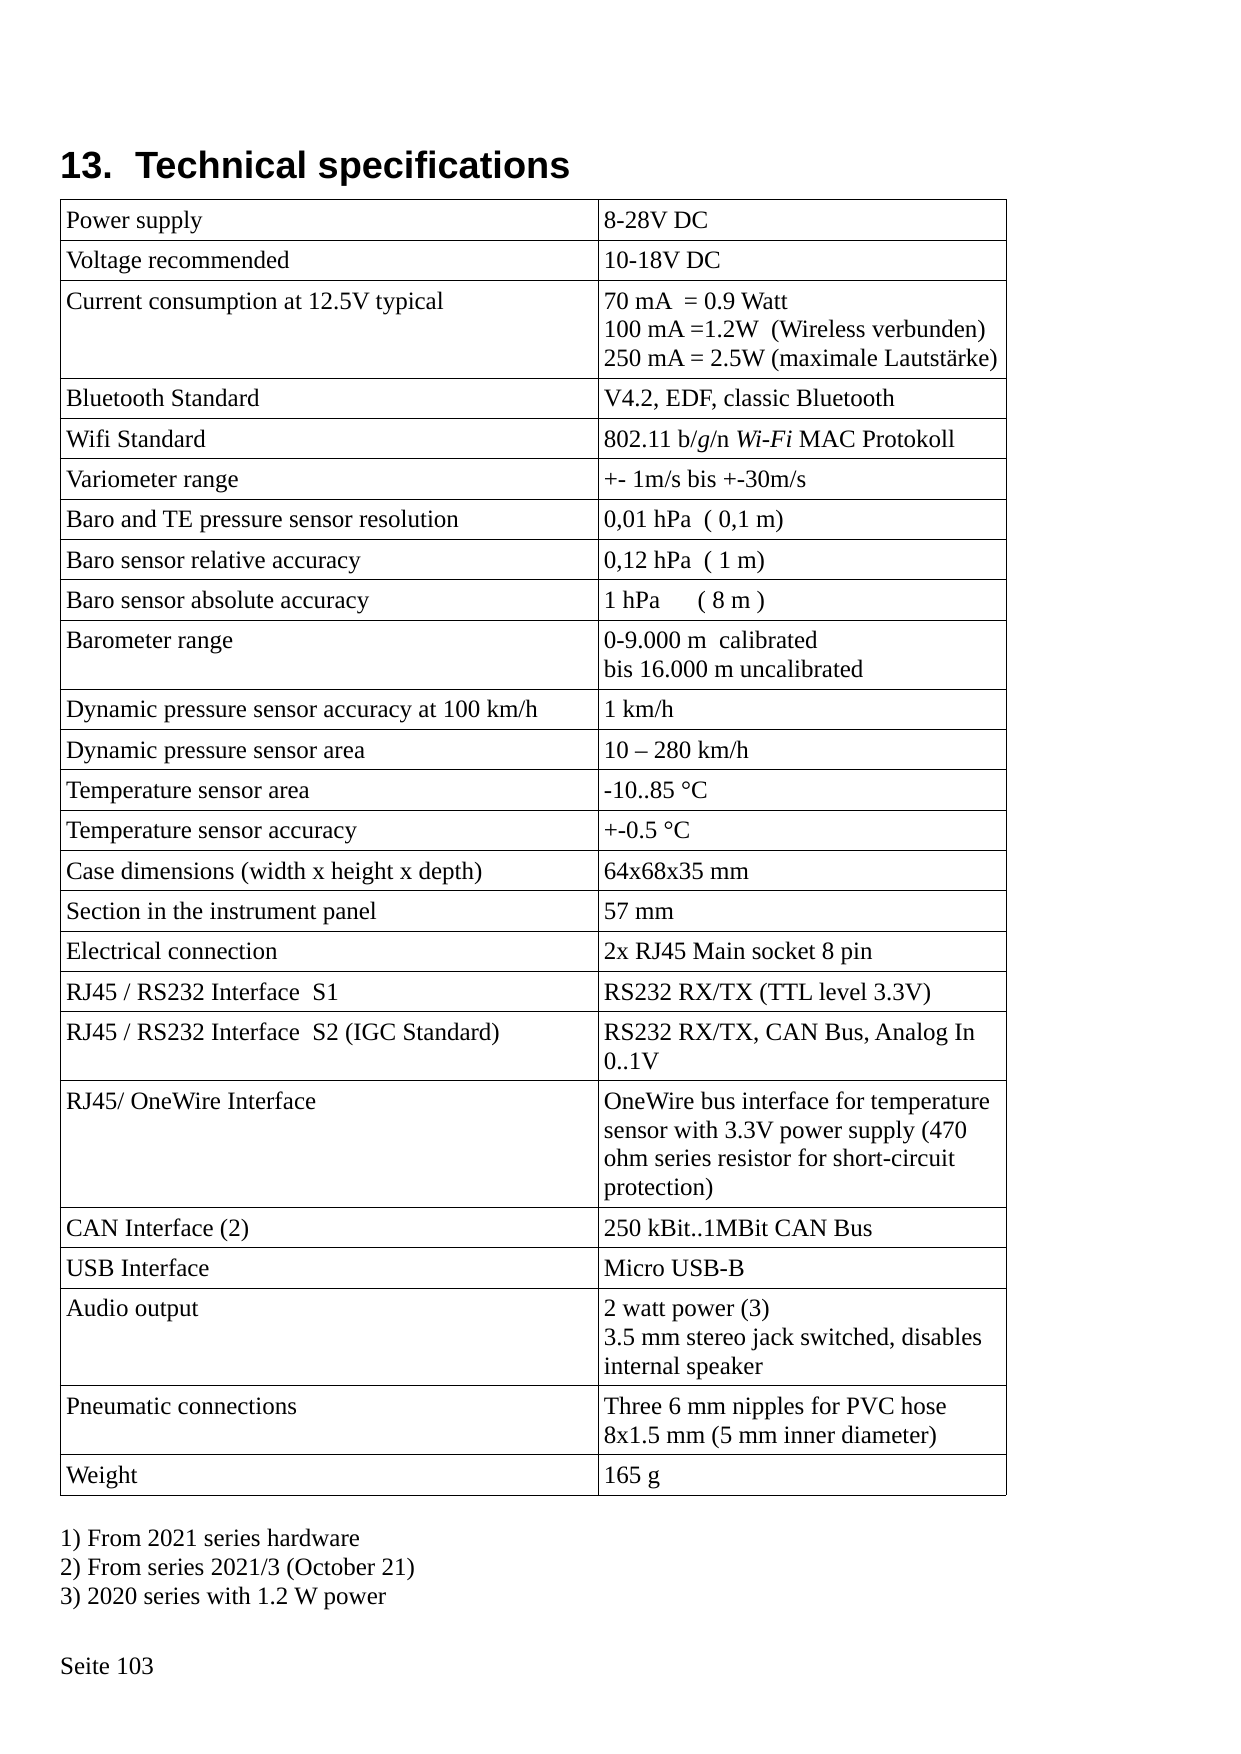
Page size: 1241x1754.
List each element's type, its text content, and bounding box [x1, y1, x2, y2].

text 3) 2020 series with 1.2 W power [60, 1581, 1207, 1610]
table_cell 64x68x35 mm [599, 851, 1006, 890]
table_cell Current consumption at 12.5V typical [61, 281, 598, 378]
table_cell +-0.5 °C [599, 811, 1006, 850]
table_cell 2x RJ45 Main socket 8 pin [599, 932, 1006, 971]
table_cell 10 – 280 km/h [599, 730, 1006, 769]
table_cell 1 km/h [599, 690, 1006, 729]
table_cell 57 mm [599, 891, 1006, 931]
table_header Power supply [61, 200, 598, 239]
table_cell 165 g [599, 1455, 1006, 1494]
table_cell Pneumatic connections [61, 1386, 598, 1454]
table_cell Baro sensor relative accuracy [61, 540, 598, 579]
table_cell 0,12 hPa ( 1 m) [599, 540, 1006, 579]
table_cell +- 1m/s bis +-30m/s [599, 459, 1006, 499]
table_cell RJ45 / RS232 Interface S2 (IGC Standard) [61, 1012, 598, 1080]
table_cell Baro sensor absolute accuracy [61, 580, 598, 619]
table_header 8-28V DC [599, 200, 1006, 239]
table_cell Dynamic pressure sensor accuracy at 100 km/h [61, 690, 598, 729]
table_cell Audio output [61, 1289, 598, 1385]
table_cell Micro USB-B [599, 1248, 1006, 1287]
table_cell Voltage recommended [61, 241, 598, 280]
table_cell Temperature sensor accuracy [61, 811, 598, 850]
table_cell V4.2, EDF, classic Bluetooth [599, 379, 1006, 418]
table_cell Weight [61, 1455, 598, 1494]
table_cell 1 hPa ( 8 m ) [599, 580, 1006, 619]
table_cell Bluetooth Standard [61, 379, 598, 418]
table_cell RS232 RX/TX, CAN Bus, Analog In 0..1V [599, 1012, 1006, 1080]
table_cell 70 mA = 0.9 Watt 100 mA =1.2W (Wireless verbunden) 250 mA = 2.5W (maximale Lautstärke) [599, 281, 1006, 378]
table_cell Baro and TE pressure sensor resolution [61, 500, 598, 539]
table_cell Section in the instrument panel [61, 891, 598, 931]
text 1) From 2021 series hardware [60, 1523, 1207, 1552]
table_cell 0-9.000 m calibrated bis 16.000 m uncalibrated [599, 621, 1006, 689]
table_cell USB Interface [61, 1248, 598, 1287]
text 2) From series 2021/3 (October 21) [60, 1552, 1207, 1581]
table_cell Variometer range [61, 459, 598, 499]
table_cell RJ45 / RS232 Interface S1 [61, 972, 598, 1011]
table_cell OneWire bus interface for temperature sensor with 3.3V power supply (470 ohm series resistor for short-circuit protection) [599, 1081, 1006, 1207]
table_cell Wifi Standard [61, 419, 598, 458]
table_cell 250 kBit..1MBit CAN Bus [599, 1208, 1006, 1247]
table_cell RS232 RX/TX (TTL level 3.3V) [599, 972, 1006, 1011]
table_cell 802.11 b/g/n Wi-Fi MAC Protokoll [599, 419, 1006, 458]
table_cell Temperature sensor area [61, 770, 598, 809]
subtitle Technical specifications [60, 143, 1207, 187]
table_cell Dynamic pressure sensor area [61, 730, 598, 769]
table_cell CAN Interface (2) [61, 1208, 598, 1247]
table_cell -10..85 °C [599, 770, 1006, 809]
table_cell Case dimensions (width x height x depth) [61, 851, 598, 890]
table_cell RJ45/ OneWire Interface [61, 1081, 598, 1207]
table_cell 10-18V DC [599, 241, 1006, 280]
table_cell Barometer range [61, 621, 598, 689]
table_cell Electrical connection [61, 932, 598, 971]
table_cell 0,01 hPa ( 0,1 m) [599, 500, 1006, 539]
table_cell 2 watt power (3) 3.5 mm stereo jack switched, disables internal speaker [599, 1289, 1006, 1385]
table_cell Three 6 mm nipples for PVC hose 8x1.5 mm (5 mm inner diameter) [599, 1386, 1006, 1454]
